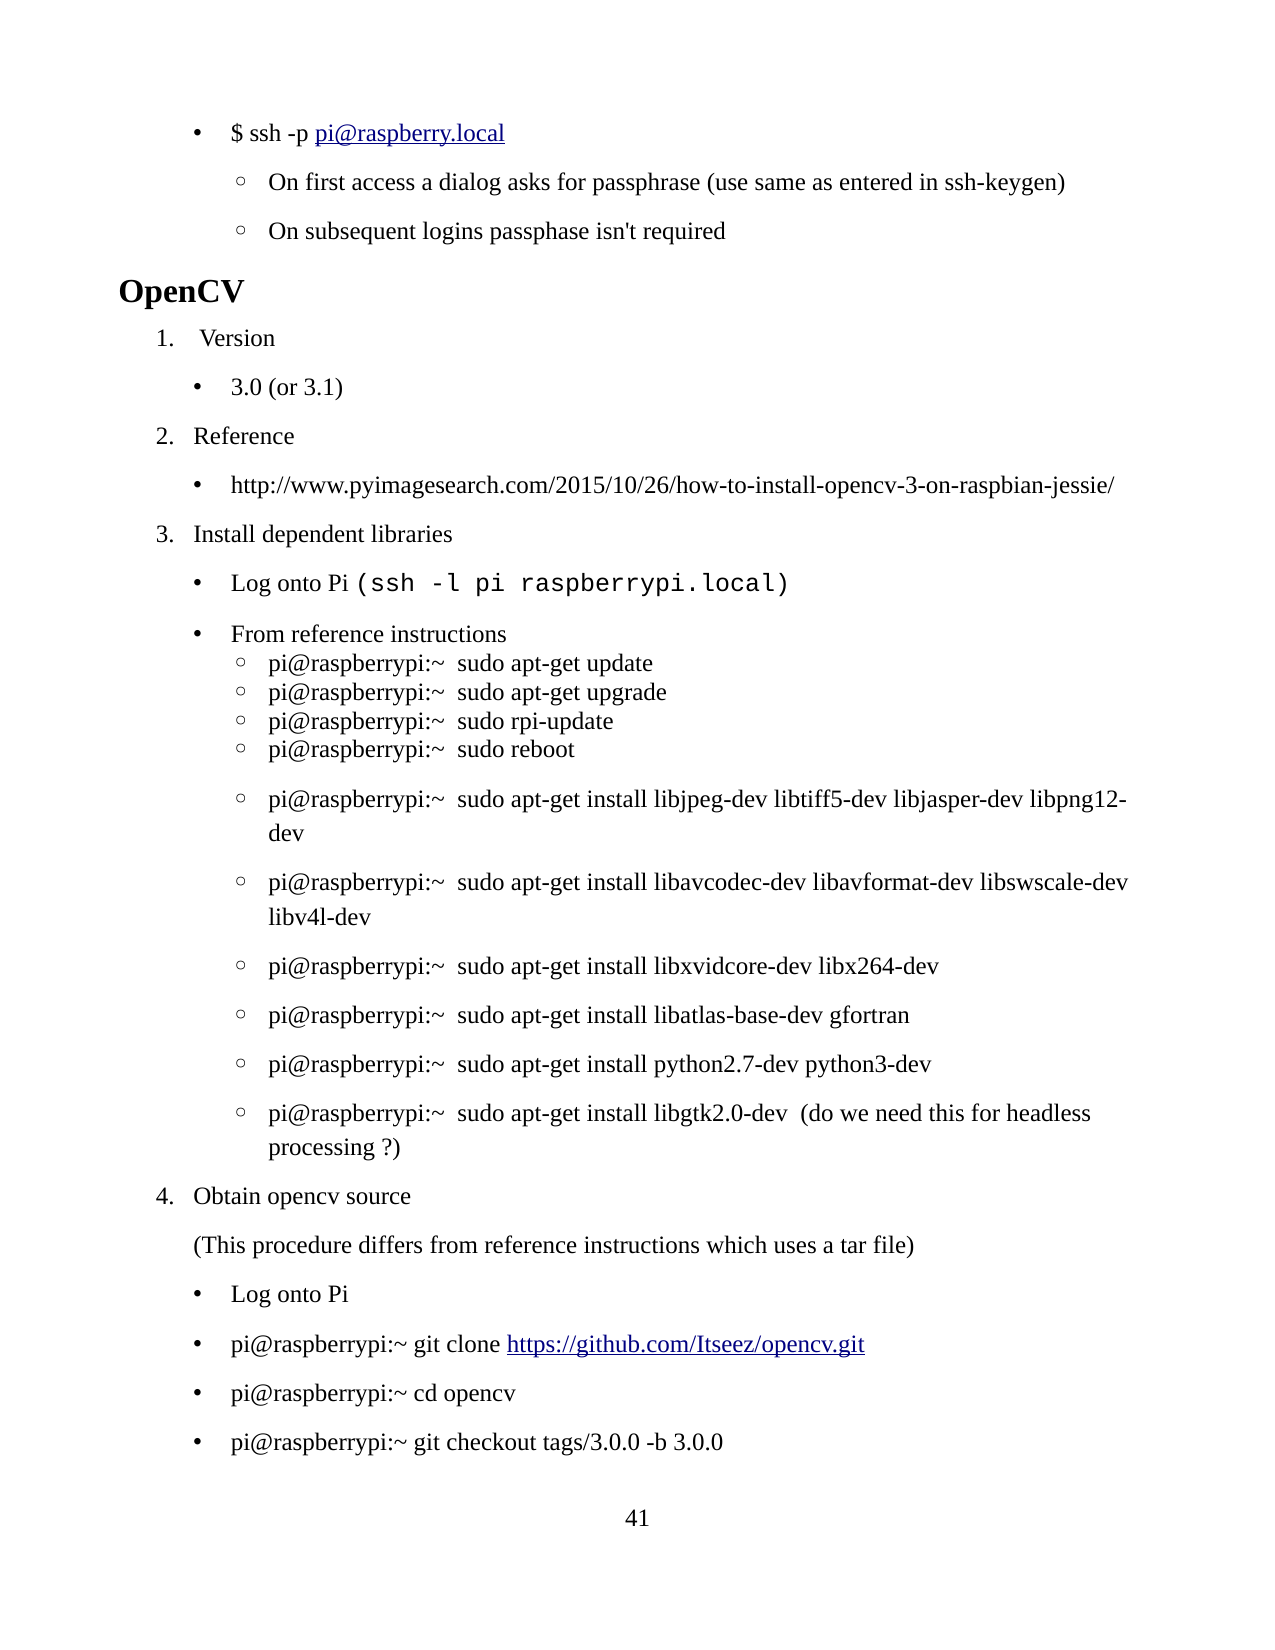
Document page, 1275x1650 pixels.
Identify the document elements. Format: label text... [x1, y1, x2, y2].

list On subsequent logins passphase isn't required [231, 216, 1157, 245]
list Version [156, 323, 1157, 351]
list $ ssh -p pi@raspberry.local [193, 118, 1157, 147]
list pi@raspberrypi:~ sudo apt-get update [231, 648, 1157, 677]
list pi@raspberrypi:~ sudo apt-get install python2.7-dev python3-dev [231, 1049, 1157, 1078]
list pi@raspberrypi:~ sudo apt-get install libavcodec-dev libavformat-dev libswscale-dev libv4l-dev [231, 867, 1157, 930]
list pi@raspberrypi:~ sudo apt-get install libatlas-base-dev gfortran [231, 1000, 1157, 1028]
list pi@raspberrypi:~ sudo rpi-update [231, 706, 1157, 734]
list Log onto Pi [193, 1279, 1157, 1308]
list pi@raspberrypi:~ sudo apt-get install libxvidcore-dev libx264-dev [231, 951, 1157, 979]
list (This procedure differs from reference instructions which uses a tar file) [156, 1231, 1157, 1259]
list On first access a dialog asks for passphrase (use same as entered in ssh-keygen) [231, 167, 1157, 196]
list 3.0 (or 3.1) [193, 372, 1157, 401]
list Obtain opencv source [156, 1181, 1157, 1210]
list Install dependent libraries [156, 519, 1157, 548]
list pi@raspberrypi:~ sudo apt-get install libgtk2.0-dev (do we need this for headless processing ?) [231, 1098, 1157, 1161]
list Log onto Pi (ssh -l pi raspberrypi.local) [193, 568, 1157, 599]
list pi@raspberrypi:~ git checkout tags/3.0.0 -b 3.0.0 [193, 1427, 1157, 1456]
list pi@raspberrypi:~ git clone https://github.com/Itseez/opencv.git [193, 1329, 1157, 1357]
list pi@raspberrypi:~ sudo apt-get install libjpeg-dev libtiff5-dev libjasper-dev libpng12-dev [231, 784, 1157, 847]
list Reference [156, 421, 1157, 449]
list http://www.pyimagesearch.com/2015/10/26/how-to-install-opencv-3-on-raspbian-jessie/ [193, 470, 1157, 499]
list From reference instructions [193, 619, 1157, 648]
list pi@raspberrypi:~ sudo reboot [231, 734, 1157, 763]
list pi@raspberrypi:~ sudo apt-get upgrade [231, 677, 1157, 706]
list pi@raspberrypi:~ cd opencv [193, 1378, 1157, 1406]
subtitle OpenCV [118, 272, 1157, 310]
